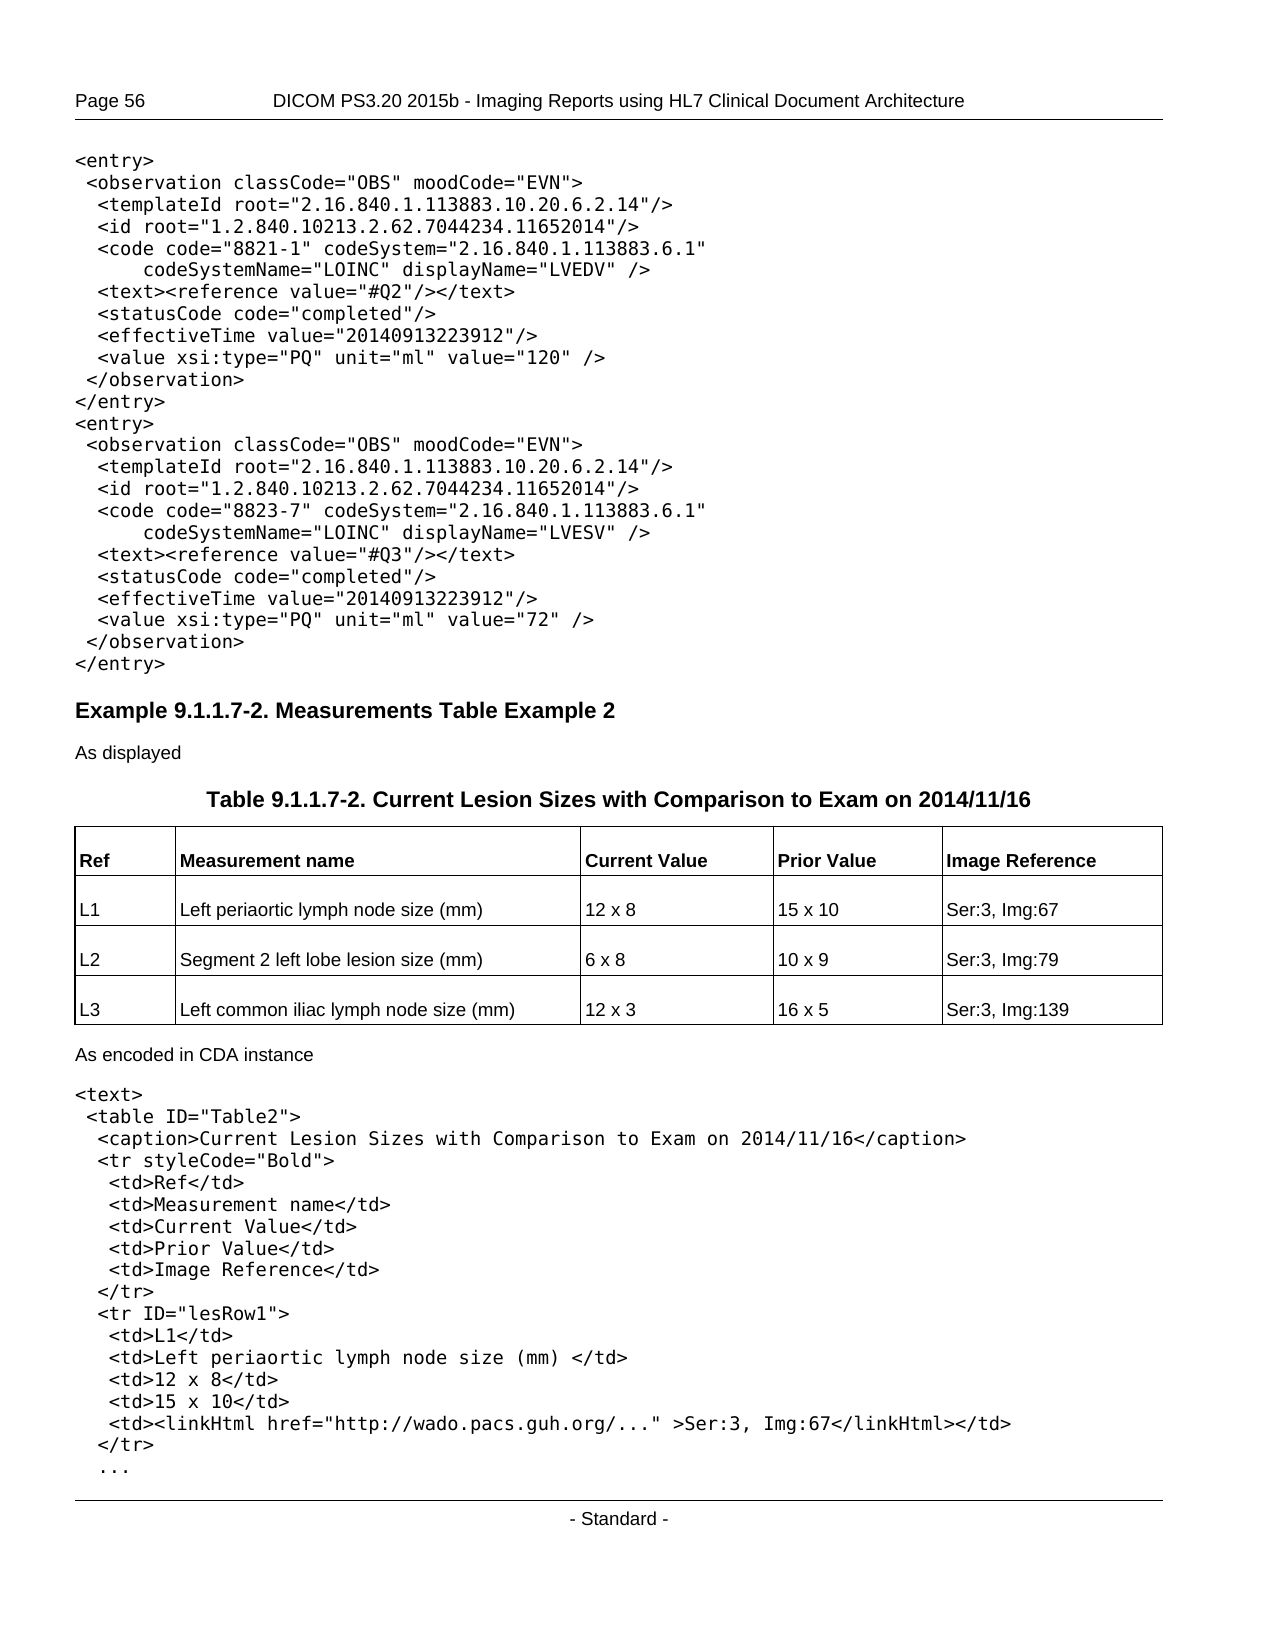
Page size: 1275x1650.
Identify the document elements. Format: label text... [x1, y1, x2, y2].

table_header Prior Value [774, 827, 942, 875]
table_cell 15 x 10 [774, 876, 942, 925]
table_cell L3 [76, 976, 175, 1024]
table_header Measurement name [176, 827, 580, 875]
table_cell 10 x 9 [774, 926, 942, 974]
table_cell Segment 2 left lobe lesion size (mm) [176, 926, 580, 974]
table_header Image Reference [943, 827, 1162, 875]
table_cell L2 [76, 926, 175, 974]
table_cell Ser:3, Img:79 [943, 926, 1162, 974]
text Table 9.1.1.7-2. Current Lesion Sizes with Comparison to Exam on 2014/11/16 [75, 786, 1162, 812]
table_cell 12 x 8 [581, 876, 773, 925]
table_cell 12 x 3 [581, 976, 773, 1024]
table_cell 16 x 5 [774, 976, 942, 1024]
table_cell Left periaortic lymph node size (mm) [176, 876, 580, 925]
table_header Ref [76, 827, 175, 875]
table_header Current Value [581, 827, 773, 875]
text Example 9.1.1.7-2. Measurements Table Example 2 [75, 697, 1162, 723]
table_cell Ser:3, Img:139 [943, 976, 1162, 1024]
text As displayed [75, 742, 1162, 764]
text As encoded in CDA instance [75, 1044, 1162, 1066]
table_cell 6 x 8 [581, 926, 773, 974]
text <text> <table ID="Table2"> <caption>Current Lesion Sizes with Comparison to Exam on 2014/11/16</caption> <tr styleCode="Bold"> <td>Ref</td> <td>Measurement name</td> <td>Current Value</td> <td>Prior Value</td> <td>Image Reference</td> </tr> <tr ID="lesRow1"> <td>L1</td> <td>Left periaortic lymph node size (mm) </td> <td>12 x 8</td> <td>15 x 10</td> <td><linkHtml href="http://wado.pacs.guh.org/..." >Ser:3, Img:67</linkHtml></td> </tr> ... [75, 1084, 1162, 1478]
text <entry> <observation classCode="OBS" moodCode="EVN"> <templateId root="2.16.840.1.113883.10.20.6.2.14"/> <id root="1.2.840.10213.2.62.7044234.11652014"/> <code code="8821-1" codeSystem="2.16.840.1.113883.6.1" codeSystemName="LOINC" displayName="LVEDV" /> <text><reference value="#Q2"/></text> <statusCode code="completed"/> <effectiveTime value="20140913223912"/> <value xsi:type="PQ" unit="ml" value="120" /> </observation> </entry> <entry> <observation classCode="OBS" moodCode="EVN"> <templateId root="2.16.840.1.113883.10.20.6.2.14"/> <id root="1.2.840.10213.2.62.7044234.11652014"/> <code code="8823-7" codeSystem="2.16.840.1.113883.6.1" codeSystemName="LOINC" displayName="LVESV" /> <text><reference value="#Q3"/></text> <statusCode code="completed"/> <effectiveTime value="20140913223912"/> <value xsi:type="PQ" unit="ml" value="72" /> </observation> </entry> [75, 150, 1162, 675]
table_cell Ser:3, Img:67 [943, 876, 1162, 925]
table_cell L1 [76, 876, 175, 925]
table_cell Left common iliac lymph node size (mm) [176, 976, 580, 1024]
